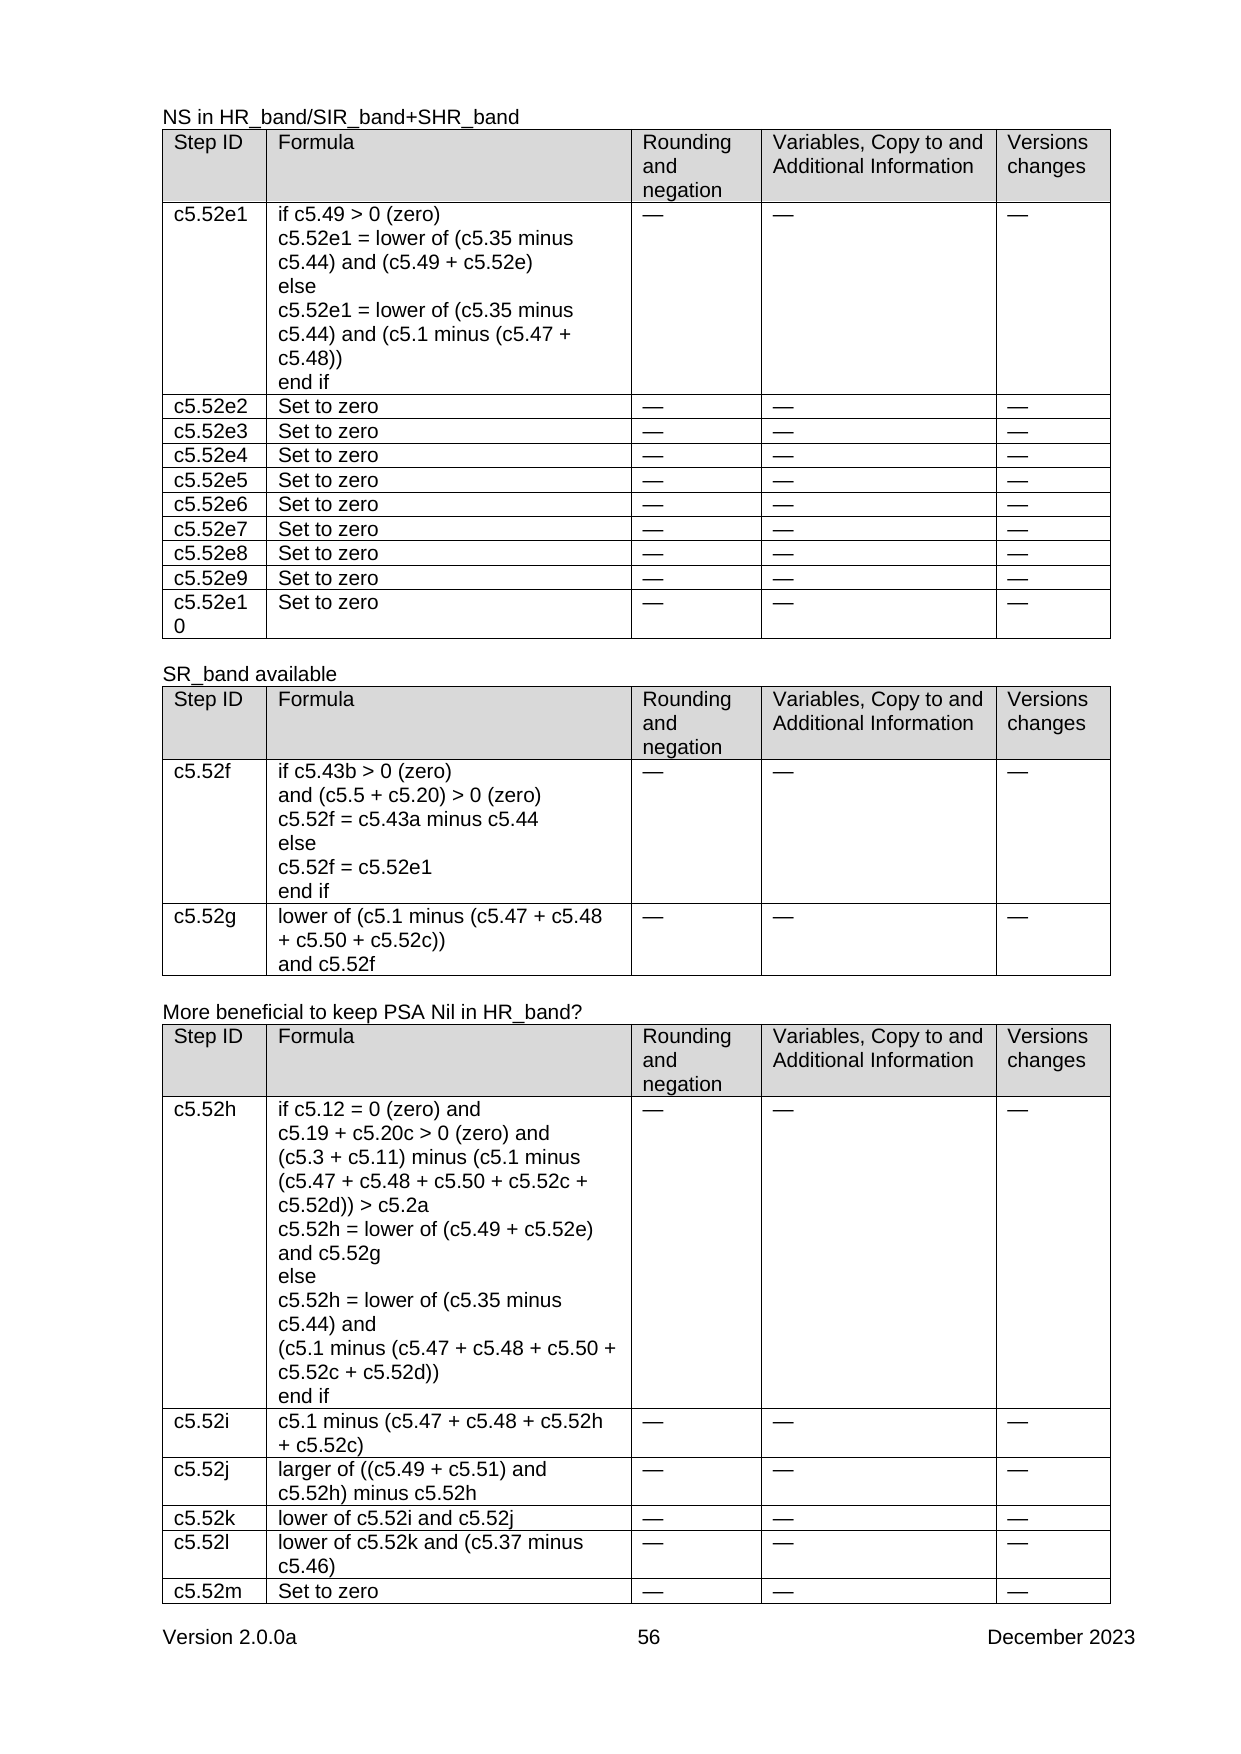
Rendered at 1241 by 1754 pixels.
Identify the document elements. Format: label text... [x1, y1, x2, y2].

table_cell c5.52e1 [163, 203, 266, 393]
table_cell Set to zero [267, 541, 631, 565]
table_cell — [632, 566, 761, 589]
table_cell — [762, 1579, 996, 1602]
table_cell — [632, 493, 761, 516]
table_cell — [762, 904, 996, 975]
table_cell — [632, 760, 761, 903]
table_cell — [997, 1458, 1110, 1505]
table_cell — [997, 1409, 1110, 1457]
table_cell — [762, 468, 996, 491]
table_cell Set to zero [267, 395, 631, 418]
table_cell lower of (c5.1 minus (c5.47 + c5.48 + c5.50 + c5.52c)) and c5.52f [267, 904, 631, 975]
table_header Step ID [163, 130, 266, 201]
table_header Versions changes [997, 1025, 1110, 1096]
table_cell Set to zero [267, 590, 631, 638]
table_cell — [997, 904, 1110, 975]
table_cell c5.52e3 [163, 419, 266, 442]
table_header Rounding and negation [632, 130, 761, 201]
table_cell if c5.12 = 0 (zero) and c5.19 + c5.20c > 0 (zero) and (c5.3 + c5.11) minus (c5.1 minus (c5.47 + c5.48 + c5.50 + c5.52c + c5.52d)) > c5.2a c5.52h = lower of (c5.49 + c5.52e) and c5.52g else c5.52h = lower of (c5.35 minus c5.44) and (c5.1 minus (c5.47 + c5.48 + c5.50 + c5.52c + c5.52d)) end if [267, 1097, 631, 1408]
table_cell — [632, 904, 761, 975]
table_cell — [997, 760, 1110, 903]
table_cell c5.52e6 [163, 493, 266, 516]
table_cell c5.52i [163, 1409, 266, 1457]
table_cell — [632, 203, 761, 393]
table_header Variables, Copy to and Additional Information [762, 1025, 996, 1096]
table_header Formula [267, 130, 631, 201]
table_cell — [997, 468, 1110, 491]
table_cell — [632, 1579, 761, 1602]
table_cell — [762, 1531, 996, 1578]
table_cell c5.52e7 [163, 517, 266, 540]
table_header Step ID [163, 687, 266, 759]
table_cell — [632, 1506, 761, 1529]
table_cell Set to zero [267, 444, 631, 467]
table_cell Set to zero [267, 493, 631, 516]
table_cell c5.52l [163, 1531, 266, 1578]
table_cell c5.52g [163, 904, 266, 975]
table_cell — [632, 468, 761, 491]
table_cell — [632, 444, 761, 467]
table_cell — [762, 760, 996, 903]
table_cell c5.52e2 [163, 395, 266, 418]
table_cell — [762, 517, 996, 540]
table_cell c5.52h [163, 1097, 266, 1408]
table_cell Set to zero [267, 419, 631, 442]
table_cell — [632, 590, 761, 638]
table_header Formula [267, 687, 631, 759]
table_cell — [997, 395, 1110, 418]
table_cell lower of c5.52k and (c5.37 minus c5.46) [267, 1531, 631, 1578]
table_cell c5.52e4 [163, 444, 266, 467]
table_header Step ID [163, 1025, 266, 1096]
table_cell if c5.43b > 0 (zero) and (c5.5 + c5.20) > 0 (zero) c5.52f = c5.43a minus c5.44 else c5.52f = c5.52e1 end if [267, 760, 631, 903]
table_cell — [762, 566, 996, 589]
table_cell — [762, 444, 996, 467]
table_cell c5.52k [163, 1506, 266, 1529]
table_header Rounding and negation [632, 687, 761, 759]
table_cell Set to zero [267, 517, 631, 540]
table_cell — [632, 1409, 761, 1457]
table_cell c5.52j [163, 1458, 266, 1505]
table_cell — [997, 493, 1110, 516]
text NS in HR_band/SIR_band+SHR_band [162, 105, 1135, 129]
table_cell — [997, 541, 1110, 565]
table_header Rounding and negation [632, 1025, 761, 1096]
table_cell c5.52f [163, 760, 266, 903]
table_cell — [632, 541, 761, 565]
table_header Variables, Copy to and Additional Information [762, 687, 996, 759]
table_cell — [997, 590, 1110, 638]
table_cell — [762, 590, 996, 638]
table_cell — [632, 395, 761, 418]
table_cell — [632, 1458, 761, 1505]
table_cell c5.52e10 [163, 590, 266, 638]
table_cell — [632, 517, 761, 540]
table_cell — [997, 1579, 1110, 1602]
table_cell — [762, 1506, 996, 1529]
table_cell — [762, 493, 996, 516]
table_cell — [762, 541, 996, 565]
table_cell c5.52m [163, 1579, 266, 1602]
table_cell — [632, 419, 761, 442]
table_header Variables, Copy to and Additional Information [762, 130, 996, 201]
table_cell c5.52e5 [163, 468, 266, 491]
table_header Versions changes [997, 687, 1110, 759]
table_cell Set to zero [267, 1579, 631, 1602]
table_cell — [632, 1531, 761, 1578]
text SR_band available [162, 662, 1135, 686]
table_cell c5.1 minus (c5.47 + c5.48 + c5.52h + c5.52c) [267, 1409, 631, 1457]
table_cell — [997, 203, 1110, 393]
table_cell — [997, 1506, 1110, 1529]
table_cell — [997, 517, 1110, 540]
table_cell — [762, 1458, 996, 1505]
table_cell — [997, 1531, 1110, 1578]
table_cell c5.52e8 [163, 541, 266, 565]
table_header Formula [267, 1025, 631, 1096]
table_cell larger of ((c5.49 + c5.51) and c5.52h) minus c5.52h [267, 1458, 631, 1505]
table_cell Set to zero [267, 566, 631, 589]
table_cell — [997, 566, 1110, 589]
table_cell c5.52e9 [163, 566, 266, 589]
table_header Versions changes [997, 130, 1110, 201]
table_cell — [997, 444, 1110, 467]
table_cell Set to zero [267, 468, 631, 491]
table_cell — [762, 203, 996, 393]
table_cell — [762, 1409, 996, 1457]
table_cell — [997, 1097, 1110, 1408]
table_cell — [762, 395, 996, 418]
text More beneficial to keep PSA Nil in HR_band? [162, 1000, 1135, 1024]
table_cell — [997, 419, 1110, 442]
table_cell if c5.49 > 0 (zero) c5.52e1 = lower of (c5.35 minus c5.44) and (c5.49 + c5.52e) else c5.52e1 = lower of (c5.35 minus c5.44) and (c5.1 minus (c5.47 + c5.48)) end if [267, 203, 631, 393]
table_cell — [762, 1097, 996, 1408]
table_cell lower of c5.52i and c5.52j [267, 1506, 631, 1529]
table_cell — [762, 419, 996, 442]
table_cell — [632, 1097, 761, 1408]
